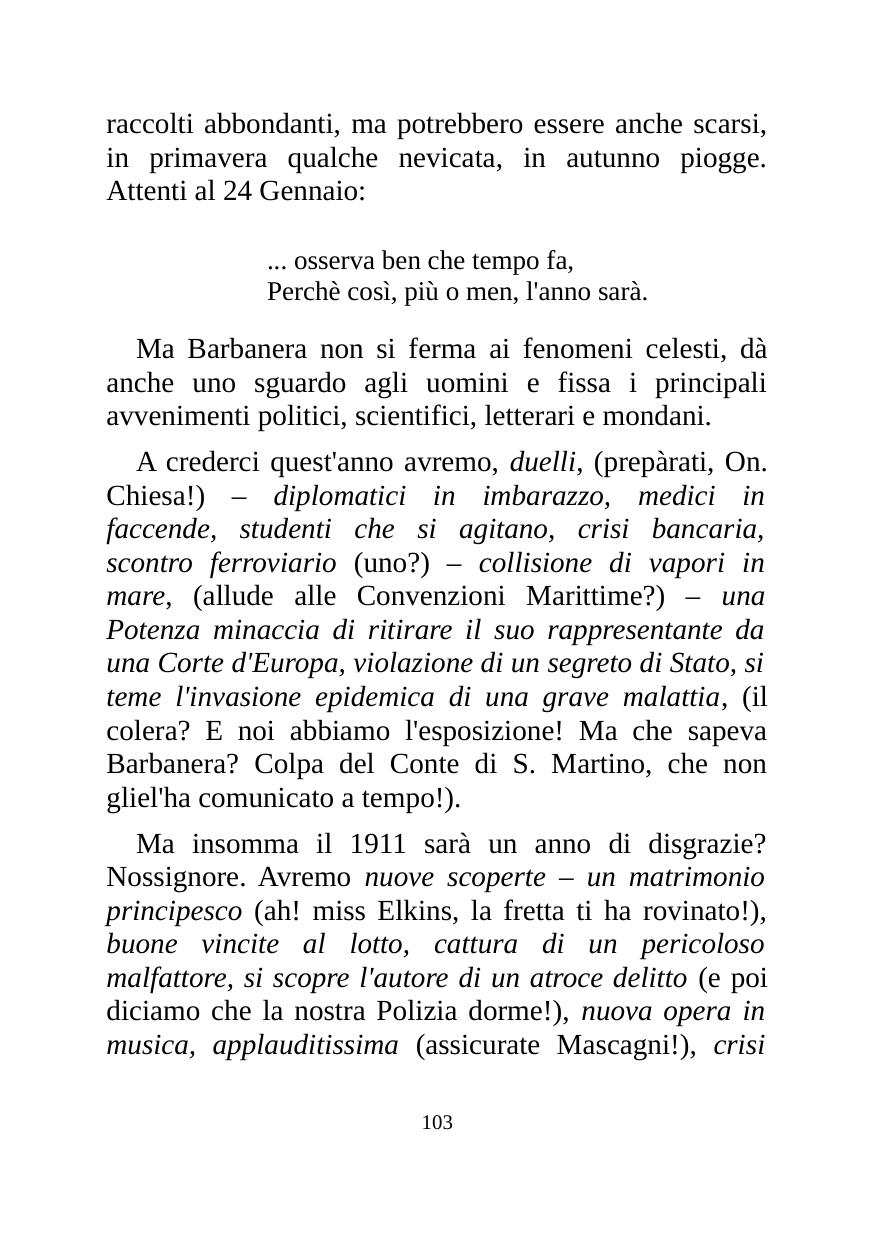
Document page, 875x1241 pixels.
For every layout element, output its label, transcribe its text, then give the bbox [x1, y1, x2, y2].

text ... osserva ben che tempo fa, [237, 244, 768, 275]
text A crederci quest'anno avremo, duelli, (prepàrati, On. Chiesa!) – diplomatici in imbarazzo, medici in faccende, studenti che si agitano, crisi bancaria, scontro ferroviario (uno?) – collisione di vapori in mare, (allude alle Convenzioni Marittime?) – una Potenza minaccia di ritirare il suo rappresentante da una Corte d'Europa, violazione di un segreto di Stato, si teme l'invasione epidemica di una grave malattia, (il colera? E noi abbiamo l'esposizione! Ma che sapeva Barbanera? Colpa del Conte di S. Martino, che non gliel'ha comunicato a tempo!). [106, 444, 768, 813]
text Ma Barbanera non si ferma ai fenomeni celesti, dà anche uno sguardo agli uomini e fissa i principali avvenimenti politici, scientifici, letterari e mondani. [106, 331, 768, 432]
text Perchè così, più o men, l'anno sarà. [237, 275, 768, 306]
text raccolti abbondanti, ma potrebbero essere anche scarsi, in primavera qualche nevicata, in autunno piogge. Attenti al 24 Gennaio: [106, 106, 768, 207]
text Ma insomma il 1911 sarà un anno di disgrazie? Nossignore. Avremo nuove scoperte – un matrimonio principesco (ah! miss Elkins, la fretta ti ha rovinato!), buone vincite al lotto, cattura di un pericoloso malfattore, si scopre l'autore di un atroce delitto (e poi diciamo che la nostra Polizia dorme!), nuova opera in musica, applauditissima (assicurate Mascagni!), crisi [106, 826, 768, 1061]
